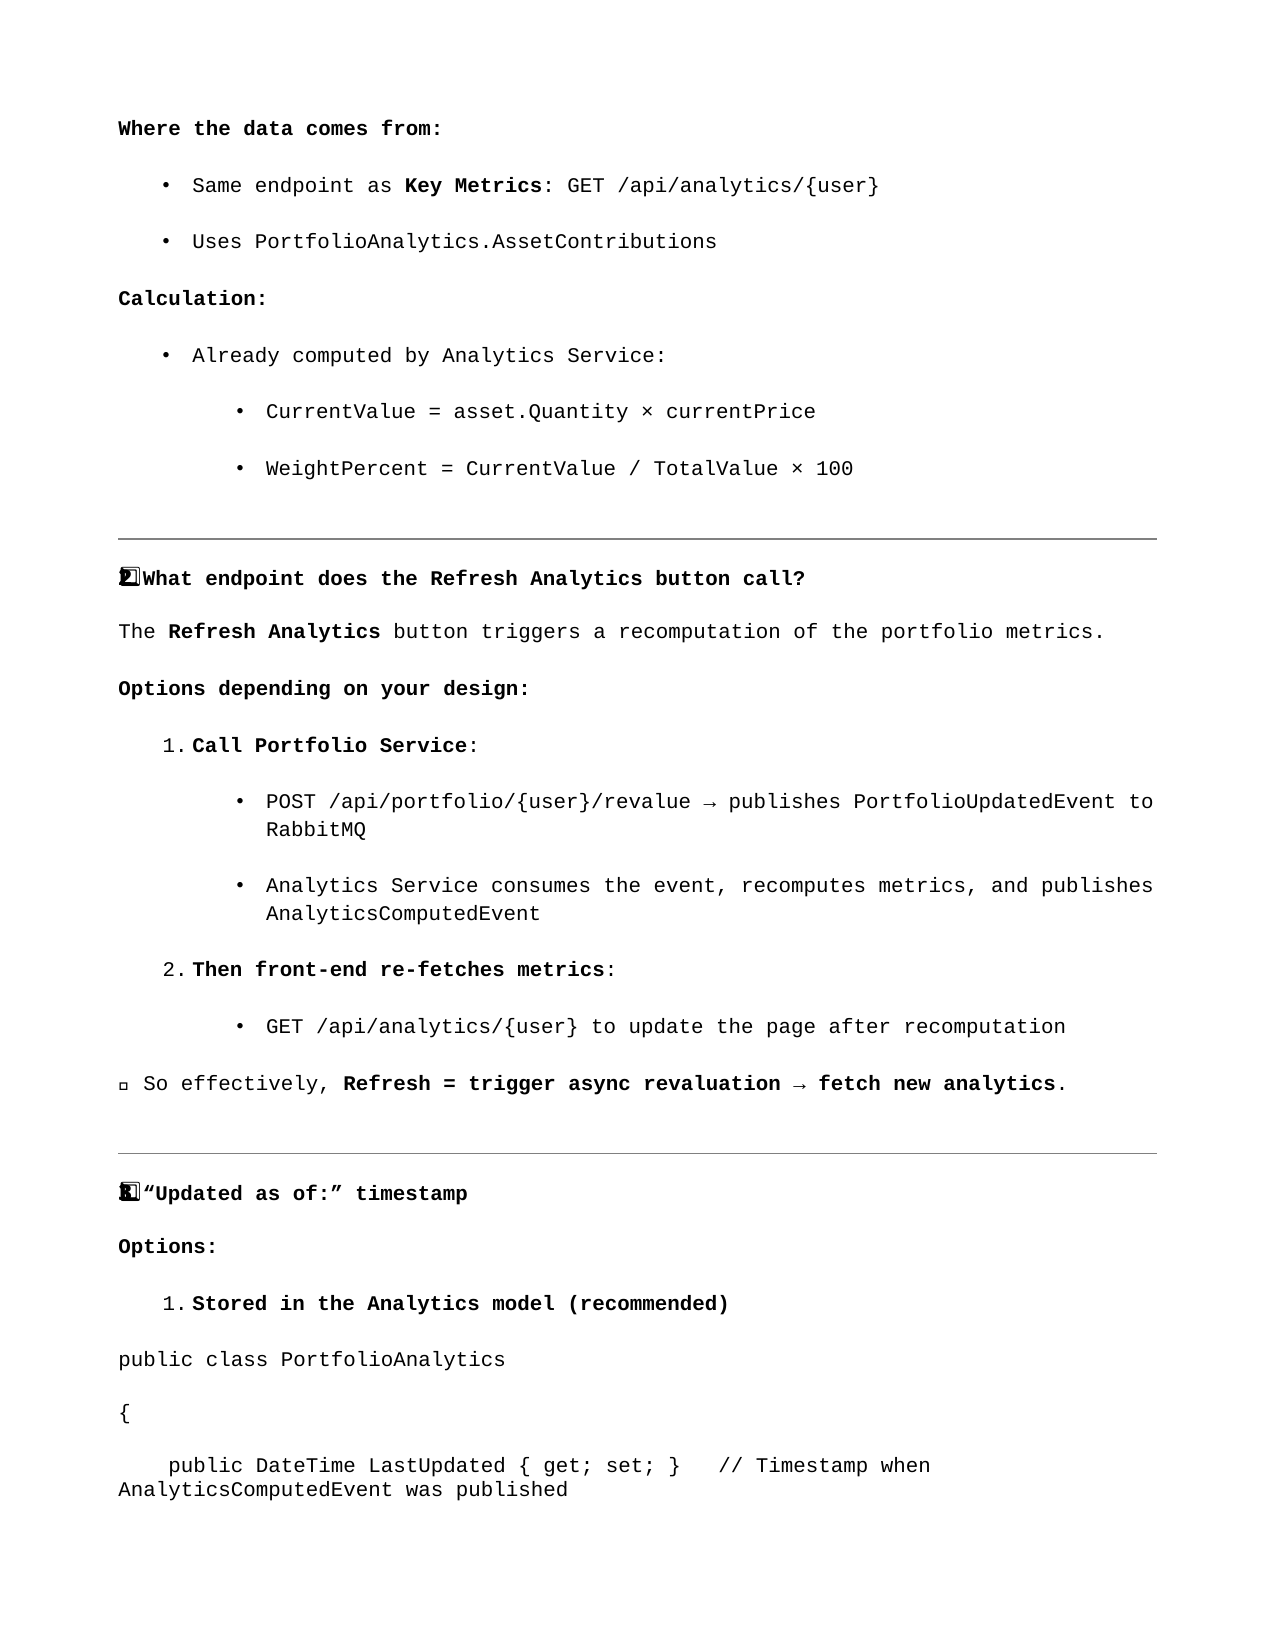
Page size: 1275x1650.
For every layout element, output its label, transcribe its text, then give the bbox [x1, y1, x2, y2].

list GET /api/analytics/{user} to update the page after recomputation [236, 1016, 1157, 1039]
text public DateTime LastUpdated { get; set; } // Timestamp when AnalyticsComputedEvent was published [118, 1455, 1157, 1503]
text { [118, 1402, 1157, 1426]
list CurrentValue = asset.Quantity × currentPrice [236, 401, 1157, 425]
text ✅ So effectively, Refresh = trigger async revaluation → fetch new analytics. [118, 1072, 1157, 1096]
text The Refresh Analytics button triggers a recomputation of the portfolio metrics. [118, 621, 1157, 645]
list WeightPercent = CurrentValue / TotalValue × 100 [236, 458, 1157, 482]
list Already computed by Analytics Service: [162, 345, 1157, 368]
text Where the data comes from: [118, 118, 1157, 142]
list Call Portfolio Service: [162, 735, 1157, 758]
list Uses PortfolioAnalytics.AssetContributions [162, 231, 1157, 255]
list Stored in the Analytics model (recommended) [162, 1292, 1157, 1316]
text Options: [118, 1236, 1157, 1259]
text public class PortfolioAnalytics [118, 1349, 1157, 1373]
subtitle 2️⃣ What endpoint does the Refresh Analytics button call? [118, 568, 1157, 592]
text Calculation: [118, 288, 1157, 312]
text Options depending on your design: [118, 678, 1157, 702]
list Analytics Service consumes the event, recomputes metrics, and publishes AnalyticsComputedEvent [236, 875, 1157, 926]
list POST /api/portfolio/{user}/revalue → publishes PortfolioUpdatedEvent to RabbitMQ [236, 791, 1157, 842]
list Then front-end re-fetches metrics: [162, 959, 1157, 983]
list Same endpoint as Key Metrics: GET /api/analytics/{user} [162, 175, 1157, 198]
subtitle 3️⃣ “Updated as of:” timestamp [118, 1183, 1157, 1206]
